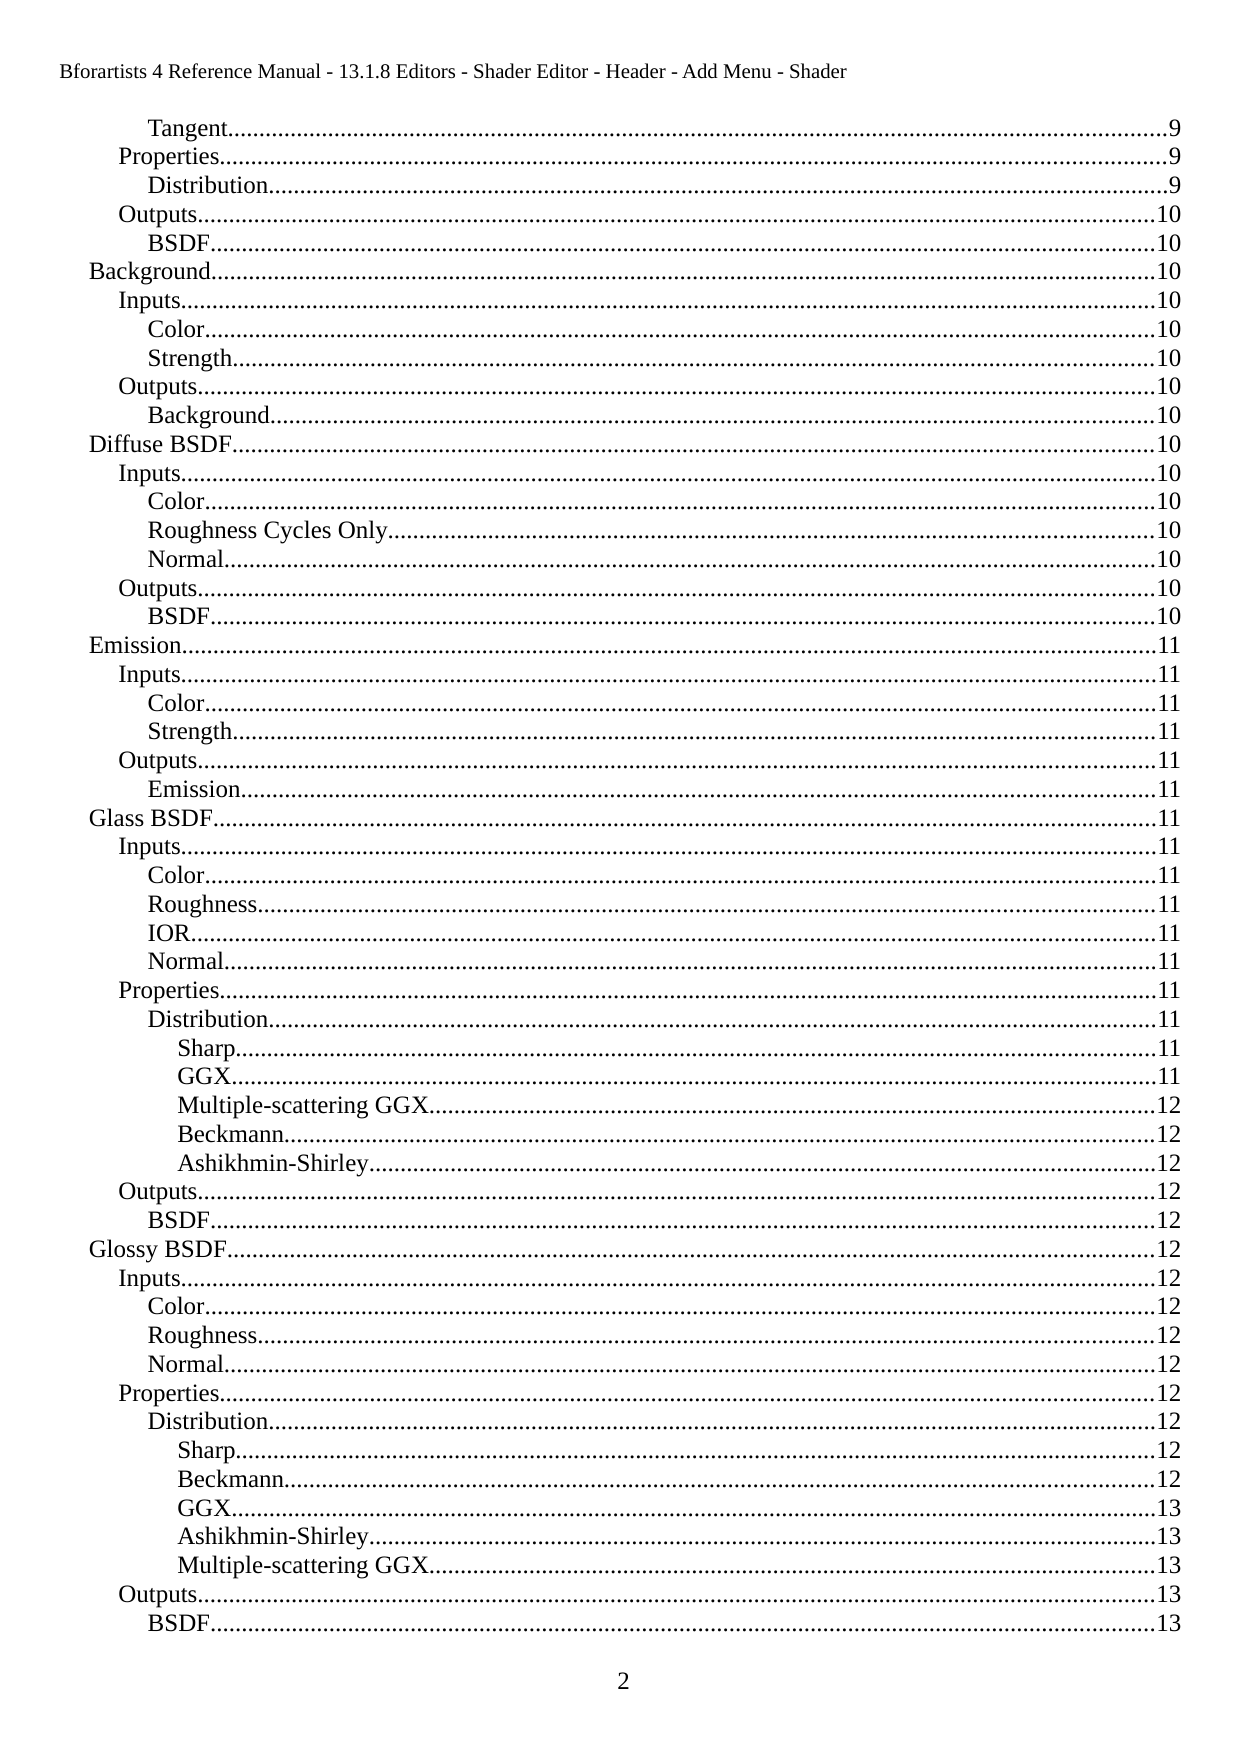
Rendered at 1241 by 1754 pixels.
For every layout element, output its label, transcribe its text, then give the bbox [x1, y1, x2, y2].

text Roughness Cycles Only 10 [147, 515, 1181, 544]
text Outputs 11 [118, 745, 1181, 774]
text Color 10 [147, 486, 1181, 515]
text Outputs 10 [118, 371, 1181, 400]
text Inputs 11 [118, 831, 1181, 860]
text Roughness 11 [147, 889, 1181, 918]
text Color 12 [147, 1291, 1181, 1320]
text BSDF 12 [147, 1205, 1181, 1234]
text GGX 11 [177, 1061, 1181, 1090]
text Glass BSDF 11 [88, 803, 1181, 831]
text Ashikhmin-Shirley 13 [177, 1521, 1181, 1550]
text GGX 13 [177, 1493, 1181, 1521]
text Color 11 [147, 860, 1181, 889]
text BSDF 13 [147, 1608, 1181, 1636]
text BSDF 10 [147, 601, 1181, 630]
text Multiple-scattering GGX 12 [177, 1090, 1181, 1119]
text Outputs 10 [118, 573, 1181, 601]
text Emission 11 [147, 774, 1181, 803]
text Normal 10 [147, 544, 1181, 573]
text Properties 9 [118, 141, 1181, 170]
text Diffuse BSDF 10 [88, 429, 1181, 458]
text Outputs 10 [118, 199, 1181, 228]
text Normal 12 [147, 1349, 1181, 1378]
text Outputs 12 [118, 1176, 1181, 1205]
text Emission 11 [88, 630, 1181, 659]
text Color 10 [147, 314, 1181, 343]
text Glossy BSDF 12 [88, 1234, 1181, 1263]
text Distribution 12 [147, 1406, 1181, 1435]
text Ashikhmin-Shirley 12 [177, 1148, 1181, 1176]
text Properties 11 [118, 975, 1181, 1004]
text Beckmann 12 [177, 1464, 1181, 1493]
text Tangent 9 [147, 113, 1181, 141]
text Background 10 [147, 400, 1181, 429]
text Background 10 [88, 256, 1181, 285]
text Sharp 12 [177, 1435, 1181, 1464]
text Roughness 12 [147, 1320, 1181, 1349]
text Sharp 11 [177, 1033, 1181, 1061]
text Beckmann 12 [177, 1119, 1181, 1148]
text Inputs 10 [118, 285, 1181, 314]
text Strength 10 [147, 343, 1181, 371]
text Properties 12 [118, 1378, 1181, 1406]
text Inputs 12 [118, 1263, 1181, 1291]
text Distribution 11 [147, 1004, 1181, 1033]
text Inputs 11 [118, 659, 1181, 688]
text IOR 11 [147, 918, 1181, 946]
text Multiple-scattering GGX 13 [177, 1550, 1181, 1579]
text Strength 11 [147, 716, 1181, 745]
text Inputs 10 [118, 458, 1181, 486]
text Color 11 [147, 688, 1181, 716]
text Outputs 13 [118, 1579, 1181, 1608]
text Normal 11 [147, 946, 1181, 975]
text Distribution 9 [147, 170, 1181, 199]
text BSDF 10 [147, 228, 1181, 256]
